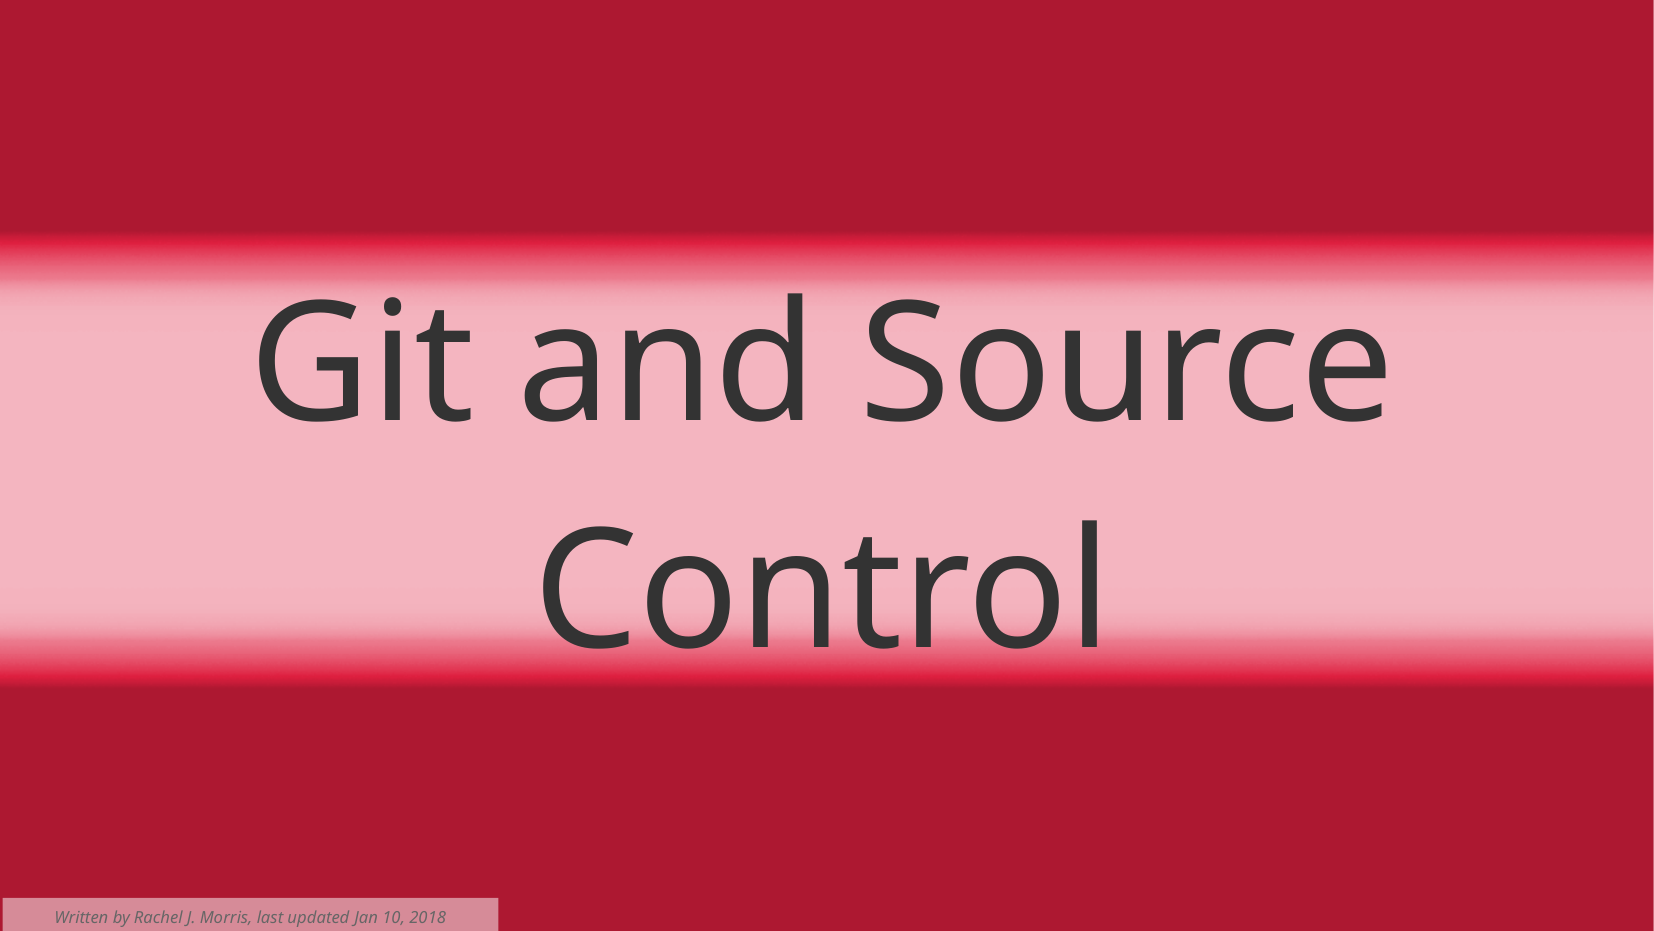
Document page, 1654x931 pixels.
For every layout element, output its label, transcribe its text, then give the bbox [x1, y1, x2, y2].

picture [0, 0, 1654, 931]
title Git and Source Control [64, 60, 1582, 879]
text_box Written by Rachel J. Morris, last updated Jan 10, 2018 [2, 900, 499, 931]
